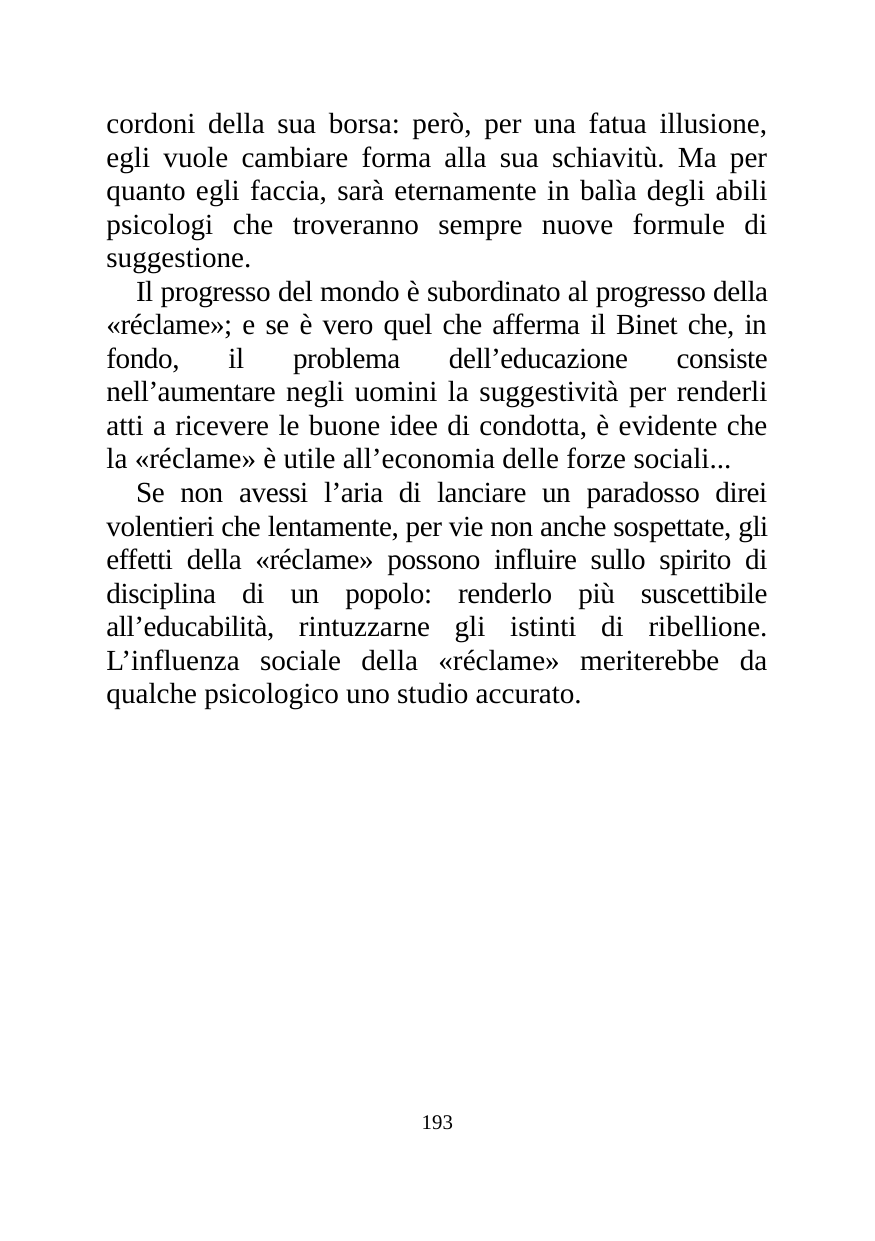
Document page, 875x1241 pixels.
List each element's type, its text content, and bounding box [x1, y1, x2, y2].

text Se non avessi l’aria di lanciare un paradosso direi volentieri che lentamente, per vie non anche sospettate, gli effetti della «réclame» possono influire sullo spirito di disciplina di un popolo: renderlo più suscettibile all’educabilità, rintuzzarne gli istinti di ribellione. L’influenza sociale della «réclame» meriterebbe da qualche psicologico uno studio accurato. [106, 475, 768, 710]
text cordoni della sua borsa: però, per una fatua illusione, egli vuole cambiare forma alla sua schiavitù. Ma per quanto egli faccia, sarà eternamente in balìa degli abili psicologi che troveranno sempre nuove formule di suggestione. [106, 106, 768, 274]
text Il progresso del mondo è subordinato al progresso della «réclame»; e se è vero quel che afferma il Binet che, in fondo, il problema dell’educazione consiste nell’aumentare negli uomini la suggestività per renderli atti a ricevere le buone idee di condotta, è evidente che la «réclame» è utile all’economia delle forze sociali... [106, 274, 768, 475]
